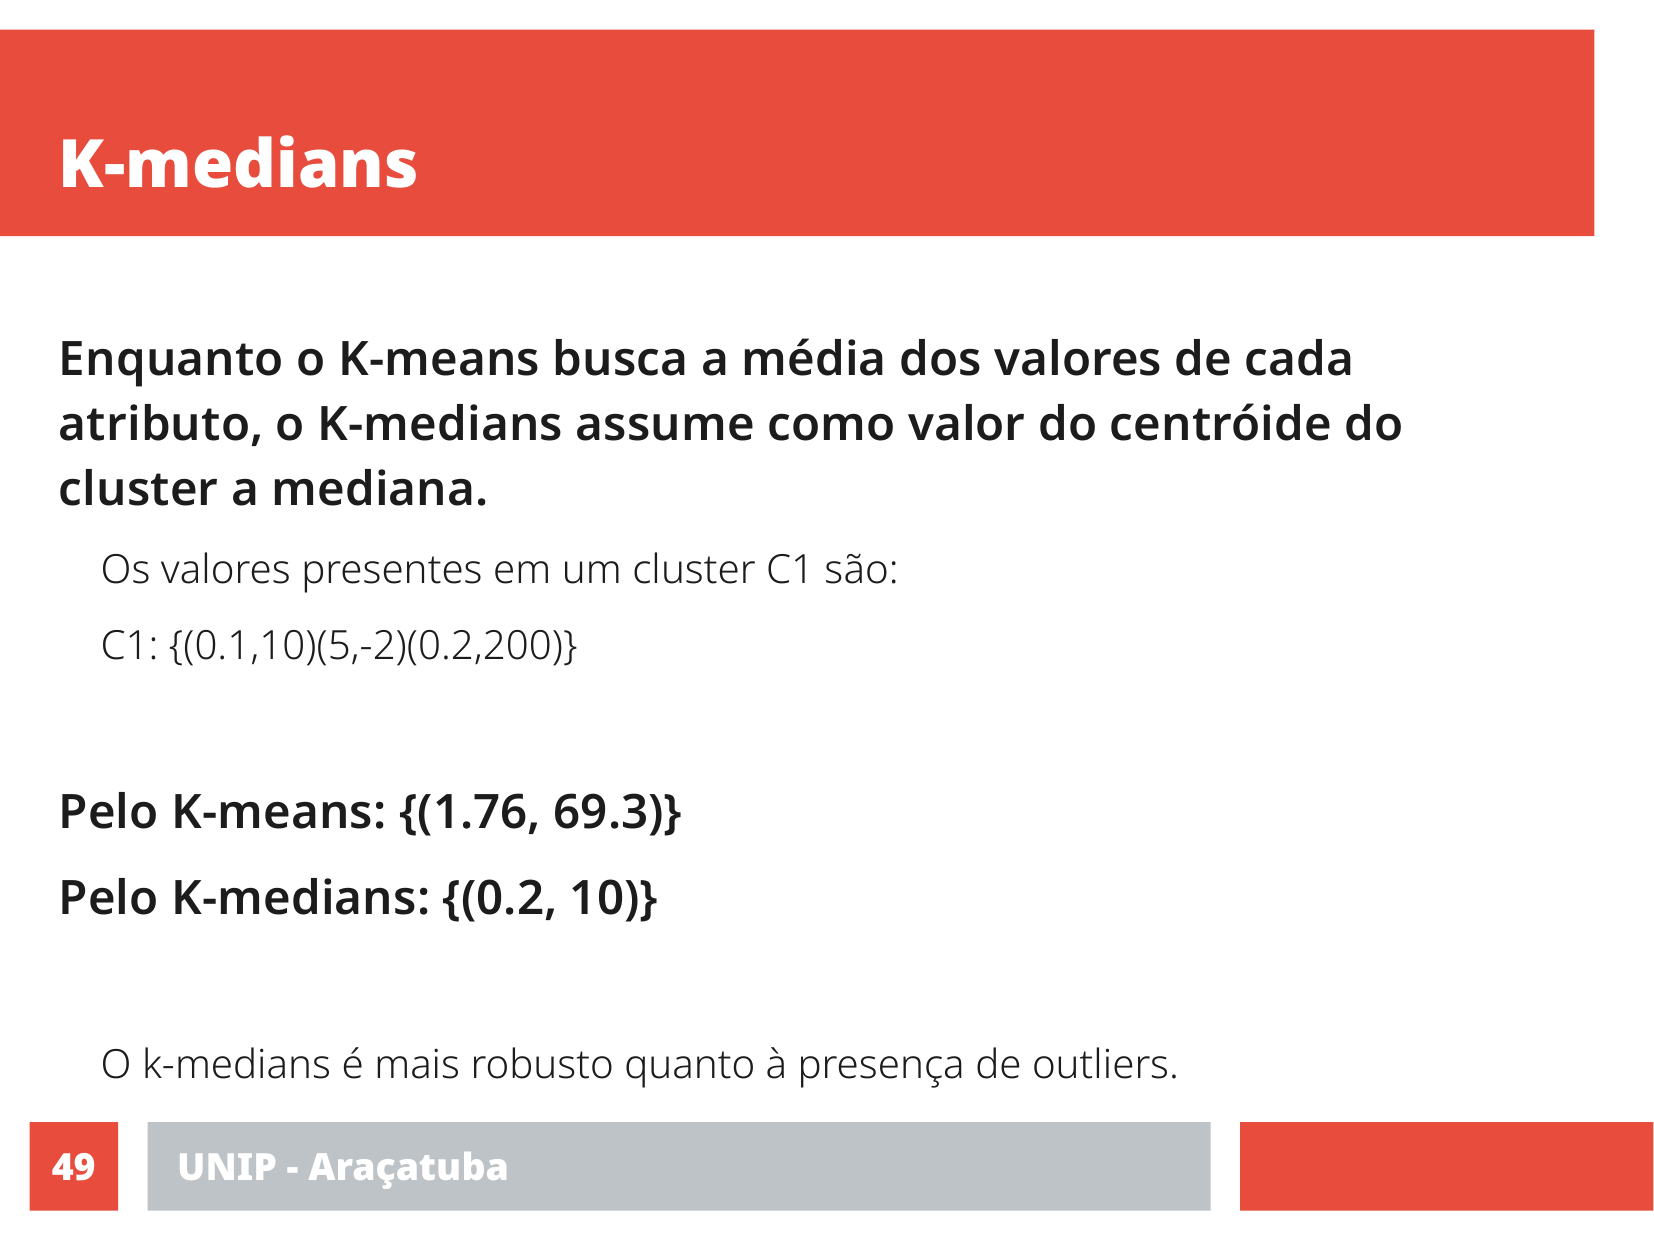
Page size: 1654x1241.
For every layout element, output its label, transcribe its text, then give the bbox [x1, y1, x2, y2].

list Enquanto o K-means busca a média dos valores de cada atributo, o K-medians assume como valor do centróide do cluster a mediana. Os valores presentes em um cluster C1 são: C1: {(0.1,10)(5,-2)(0.2,200)} Pelo K-means: {(1.76, 69.3)} Pelo K-medians: {(0.2, 10)} O k-medians é mais robusto quanto à presença de outliers. [59, 324, 1565, 1093]
title K-medians [59, 59, 1595, 207]
